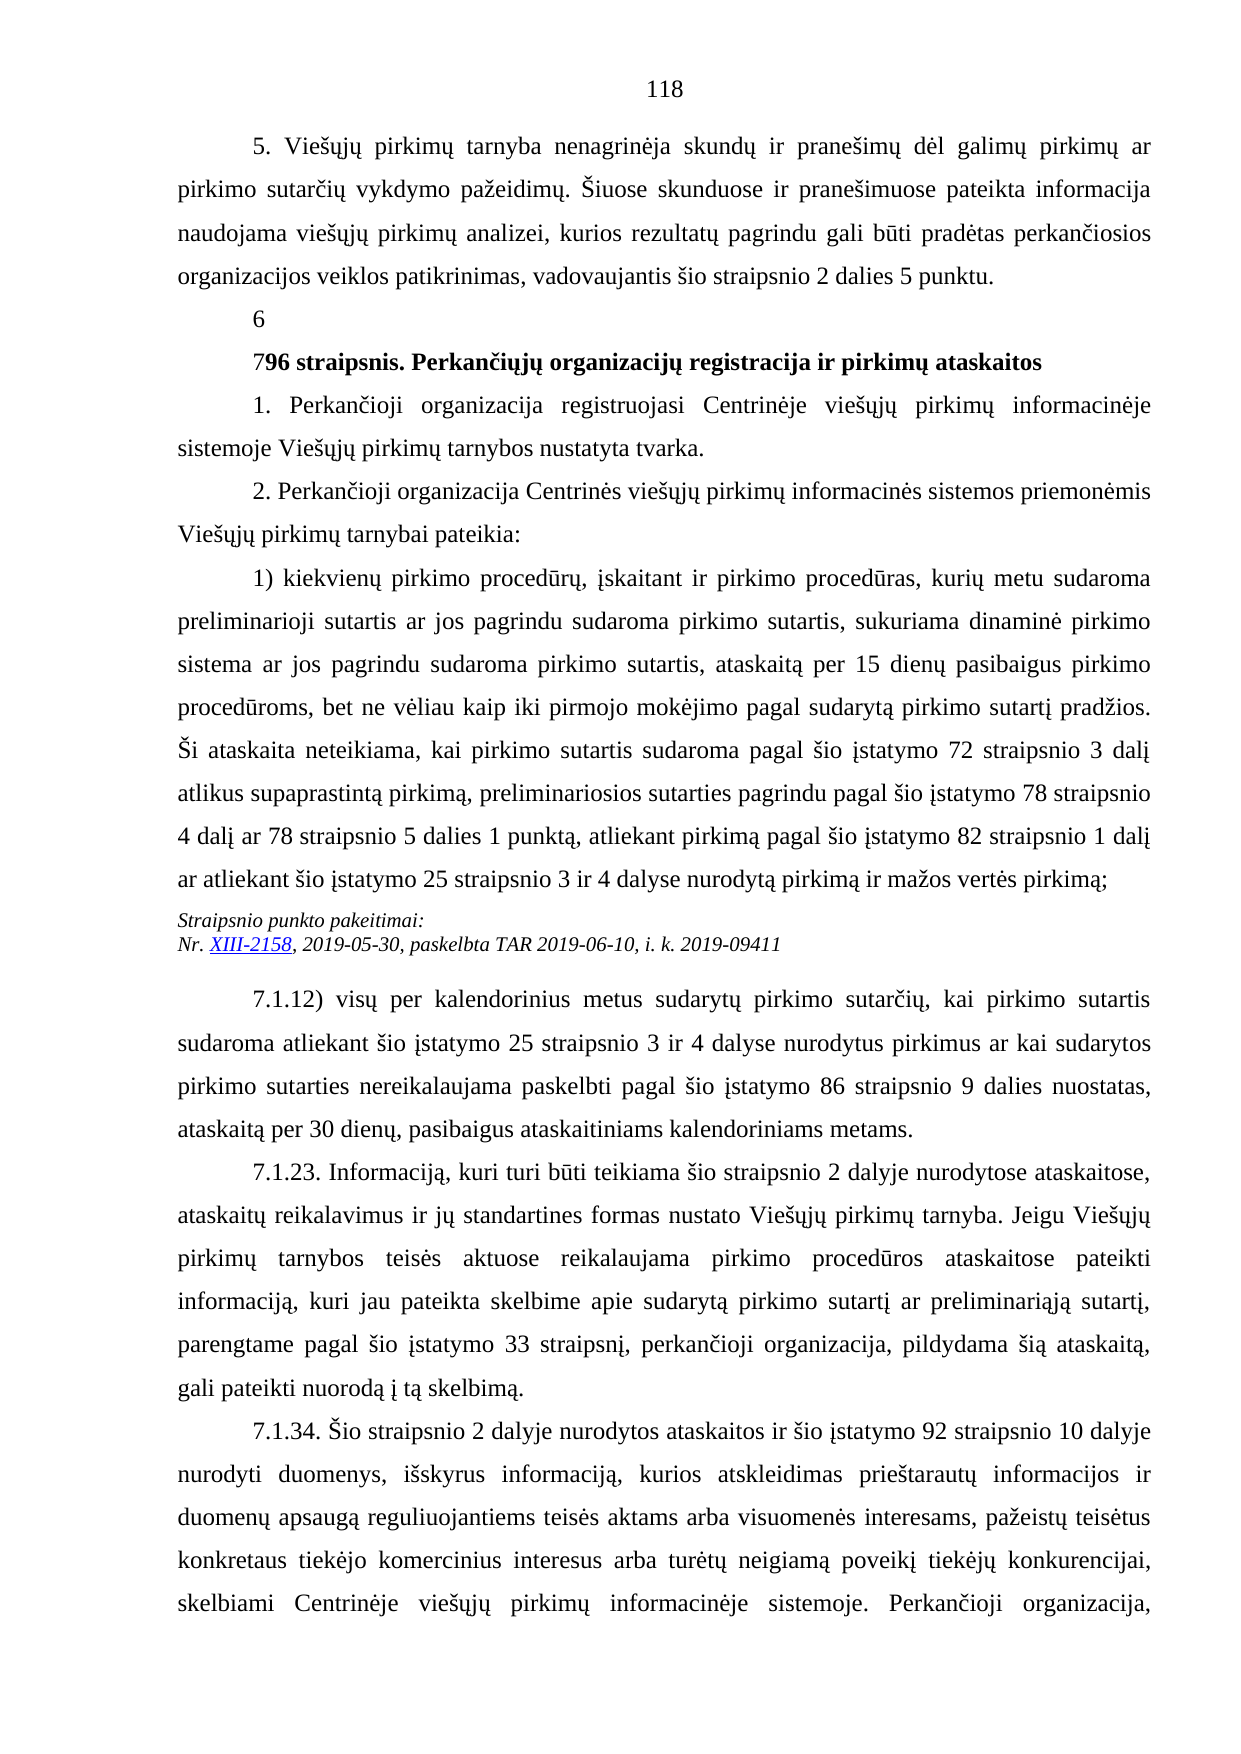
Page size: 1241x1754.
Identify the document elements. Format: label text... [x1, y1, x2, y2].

subtitle 3. Informaciją, kuri turi būti teikiama šio straipsnio 2 dalyje nurodytose ataskaitose, ataskaitų reikalavimus ir jų standartines formas nustato Viešųjų pirkimų tarnyba. Jeigu Viešųjų pirkimų tarnybos teisės aktuose reikalaujama pirkimo procedūros ataskaitose pateikti informaciją, kuri jau pateikta skelbime apie sudarytą pirkimo sutartį ar preliminariąją sutartį, parengtame pagal šio įstatymo 33 straipsnį, perkančioji organizacija, pildydama šią ataskaitą, gali pateikti nuorodą į tą skelbimą. [177, 1157, 1152, 1401]
text 2. Perkančioji organizacija Centrinės viešųjų pirkimų informacinės sistemos priemonėmis Viešųjų pirkimų tarnybai pateikia: [177, 476, 1152, 548]
text 1. Perkančioji organizacija registruojasi Centrinėje viešųjų pirkimų informacinėje sistemoje Viešųjų pirkimų tarnybos nustatyta tvarka. [177, 390, 1152, 462]
text 5. Viešųjų pirkimų tarnyba nenagrinėja skundų ir pranešimų dėl galimų pirkimų ar pirkimo sutarčių vykdymo pažeidimų. Šiuose skunduose ir pranešimuose pateikta informacija naudojama viešųjų pirkimų analizei, kurios rezultatų pagrindu gali būti pradėtas perkančiosios organizacijos veiklos patikrinimas, vadovaujantis šio straipsnio 2 dalies 5 punktu. [177, 131, 1152, 289]
text Nr. XIII-2158, 2019-05-30, paskelbta TAR 2019-06-10, i. k. 2019-09411 [177, 932, 1152, 956]
text Straipsnio punkto pakeitimai: [177, 908, 1152, 932]
subtitle 2) visų per kalendorinius metus sudarytų pirkimo sutarčių, kai pirkimo sutartis sudaroma atliekant šio įstatymo 25 straipsnio 3 ir 4 dalyse nurodytus pirkimus ar kai sudarytos pirkimo sutarties nereikalaujama paskelbti pagal šio įstatymo 86 straipsnio 9 dalies nuostatas, ataskaitą per 30 dienų, pasibaigus ataskaitiniams kalendoriniams metams. [177, 984, 1152, 1143]
text 1) kiekvienų pirkimo procedūrų, įskaitant ir pirkimo procedūras, kurių metu sudaroma preliminarioji sutartis ar jos pagrindu sudaroma pirkimo sutartis, sukuriama dinaminė pirkimo sistema ar jos pagrindu sudaroma pirkimo sutartis, ataskaitą per 15 dienų pasibaigus pirkimo procedūroms, bet ne vėliau kaip iki pirmojo mokėjimo pagal sudarytą pirkimo sutartį pradžios. Ši ataskaita neteikiama, kai pirkimo sutartis sudaroma pagal šio įstatymo 72 straipsnio 3 dalį atlikus supaprastintą pirkimą, preliminariosios sutarties pagrindu pagal šio įstatymo 78 straipsnio 4 dalį ar 78 straipsnio 5 dalies 1 punktą, atliekant pirkimą pagal šio įstatymo 82 straipsnio 1 dalį ar atliekant šio įstatymo 25 straipsnio 3 ir 4 dalyse nurodytą pirkimą ir mažos vertės pirkimą; [177, 563, 1152, 893]
subtitle 4. Šio straipsnio 2 dalyje nurodytos ataskaitos ir šio įstatymo 92 straipsnio 10 dalyje nurodyti duomenys, išskyrus informaciją, kurios atskleidimas prieštarautų informacijos ir duomenų apsaugą reguliuojantiems teisės aktams arba visuomenės interesams, pažeistų teisėtus konkretaus tiekėjo komercinius interesus arba turėtų neigiamą poveikį tiekėjų konkurencijai, skelbiami Centrinėje viešųjų pirkimų informacinėje sistemoje. Perkančioji organizacija, [177, 1416, 1152, 1617]
subtitle 96 straipsnis. Perkančiųjų organizacijų registracija ir pirkimų ataskaitos [177, 347, 1152, 376]
